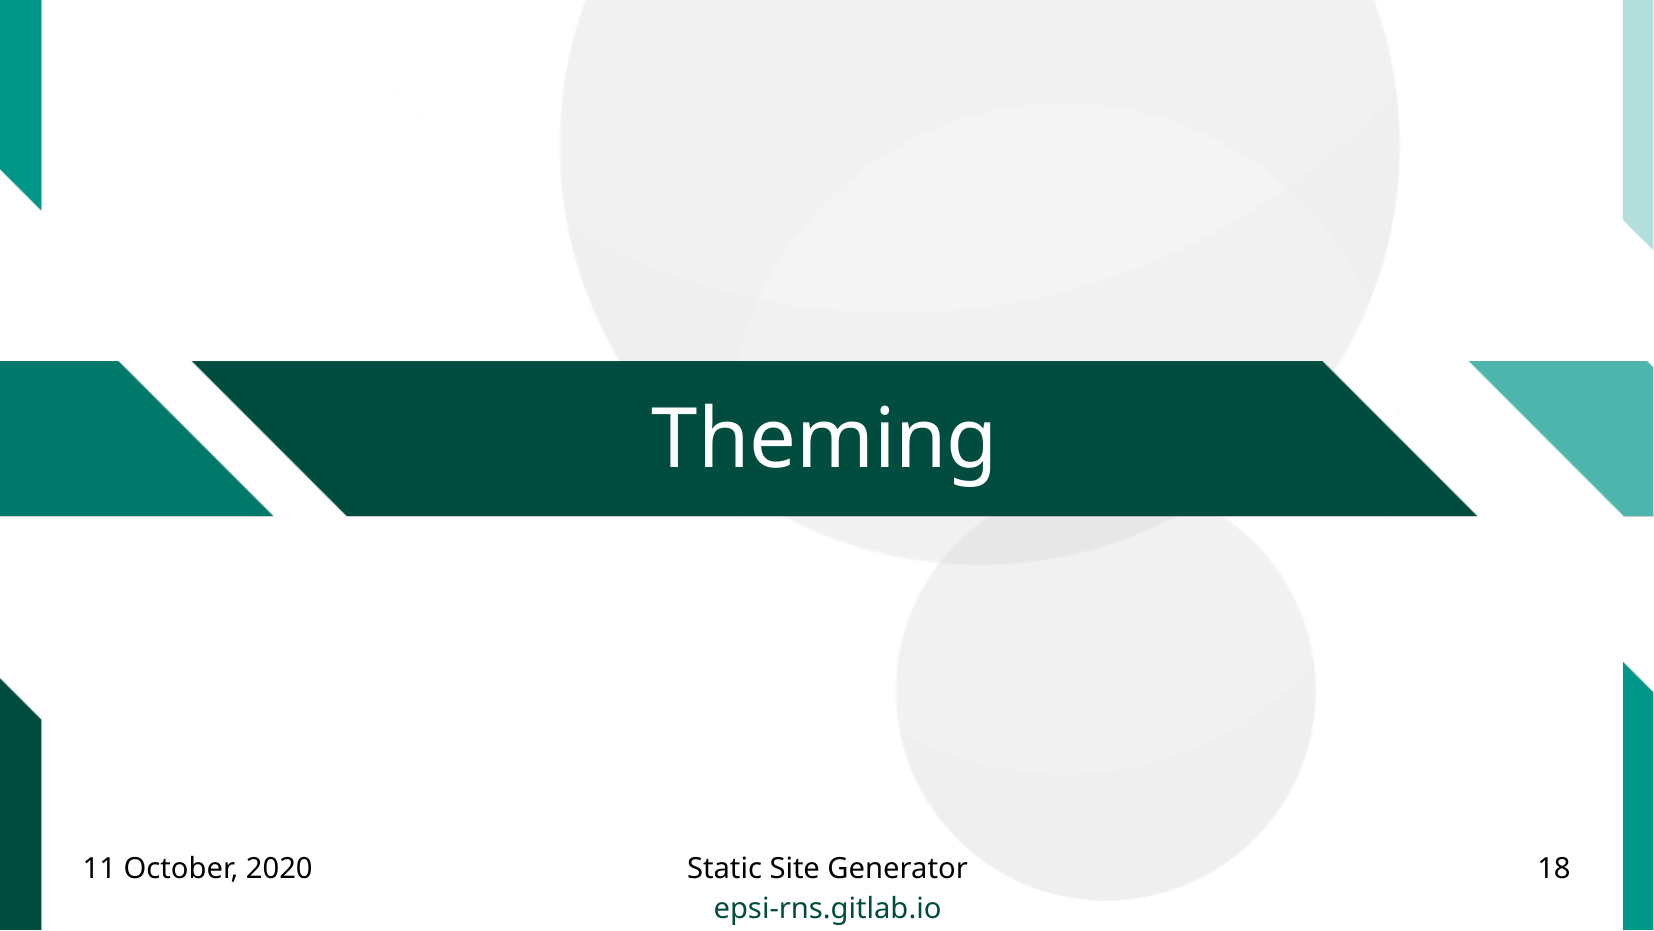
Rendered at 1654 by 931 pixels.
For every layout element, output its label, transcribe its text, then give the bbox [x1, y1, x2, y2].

picture [0, 0, 1654, 930]
title Theming [82, 360, 1568, 511]
